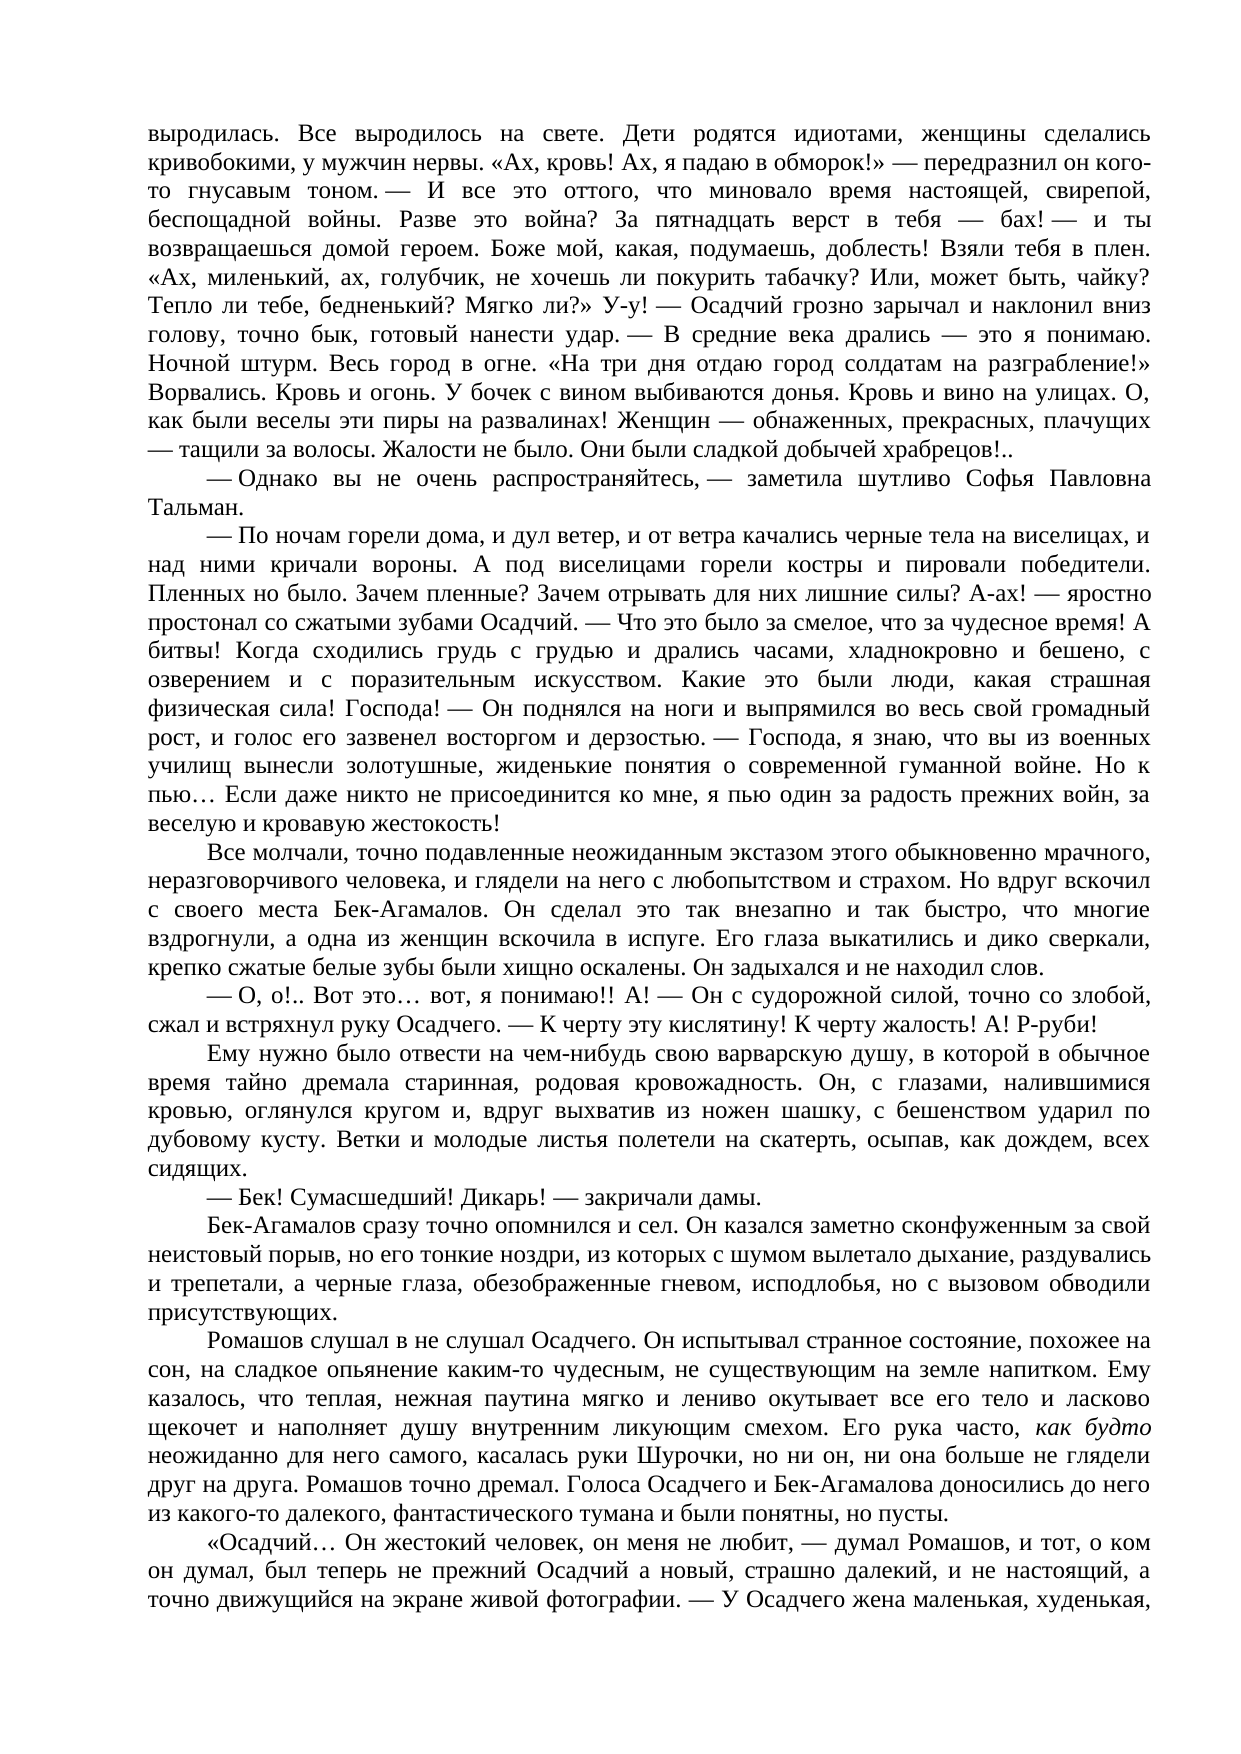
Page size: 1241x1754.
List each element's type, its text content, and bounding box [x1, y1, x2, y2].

text Ему нужно было отвести на чем-нибудь свою варварскую душу, в которой в обычное время тайно дремала старинная, родовая кровожадность. Он, с глазами, налившимися кровью, оглянулся кругом и, вдруг выхватив из ножен шашку, с бешенством ударил по дубовому кусту. Ветки и молодые листья полетели на скатерть, осыпав, как дождем, всех сидящих. [148, 1038, 1152, 1182]
text Все молчали, точно подавленные неожиданным экстазом этого обыкновенно мрачного, неразговорчивого человека, и глядели на него с любопытством и страхом. Но вдруг вскочил с своего места Бек-Агамалов. Он сделал это так внезапно и так быстро, что многие вздрогнули, а одна из женщин вскочила в испуге. Его глаза выкатились и дико сверкали, крепко сжатые белые зубы были хищно оскалены. Он задыхался и не находил слов. [148, 837, 1152, 981]
text «Осадчий… Он жестокий человек, он меня не любит, — думал Ромашов, и тот, о ком он думал, был теперь не прежний Осадчий а новый, страшно далекий, и не настоящий, а точно движущийся на экране живой фотографии. — У Осадчего жена маленькая, худенькая, [148, 1527, 1152, 1613]
text — По ночам горели дома, и дул ветер, и от ветра качались черные тела на виселицах, и над ними кричали вороны. А под виселицами горели костры и пировали победители. Пленных но было. Зачем пленные? Зачем отрывать для них лишние силы? А-ах! — яростно простонал со сжатыми зубами Осадчий. — Что это было за смелое, что за чудесное время! А битвы! Когда сходились грудь с грудью и дрались часами, хладнокровно и бешено, с озверением и с поразительным искусством. Какие это были люди, какая страшная физическая сила! Господа! — Он поднялся на ноги и выпрямился во весь свой громадный рост, и голос его зазвенел восторгом и дерзостью. — Господа, я знаю, что вы из военных училищ вынесли золотушные, жиденькие понятия о современной гуманной войне. Но к пью… Если даже никто не присоединится ко мне, я пью один за радость прежних войн, за веселую и кровавую жестокость! [148, 521, 1152, 837]
text — Бек! Сумасшедший! Дикарь! — закричали дамы. [148, 1182, 1152, 1211]
text Бек-Агамалов сразу точно опомнился и сел. Он казался заметно сконфуженным за свой неистовый порыв, но его тонкие ноздри, из которых с шумом вылетало дыхание, раздувались и трепетали, а черные глаза, обезображенные гневом, исподлобья, но с вызовом обводили присутствующих. [148, 1211, 1152, 1326]
text — Однако вы не очень распространяйтесь, — заметила шутливо Софья Павловна Тальман. [148, 463, 1152, 521]
text выродилась. Все выродилось на свете. Дети родятся идиотами, женщины сделались кривобокими, у мужчин нервы. «Ах, кровь! Ах, я падаю в обморок!» — передразнил он кого-то гнусавым тоном. — И все это оттого, что миновало время настоящей, свирепой, беспощадной войны. Разве это война? За пятнадцать верст в тебя — бах! — и ты возвращаешься домой героем. Боже мой, какая, подумаешь, доблесть! Взяли тебя в плен. «Ах, миленький, ах, голубчик, не хочешь ли покурить табачку? Или, может быть, чайку? Тепло ли тебе, бедненький? Мягко ли?» У-у! — Осадчий грозно зарычал и наклонил вниз голову, точно бык, готовый нанести удар. — В средние века дрались — это я понимаю. Ночной штурм. Весь город в огне. «На три дня отдаю город солдатам на разграбление!» Ворвались. Кровь и огонь. У бочек с вином выбиваются донья. Кровь и вино на улицах. О, как были веселы эти пиры на развалинах! Женщин — обнаженных, прекрасных, плачущих — тащили за волосы. Жалости не было. Они были сладкой добычей храбрецов!.. [148, 118, 1152, 463]
text Ромашов слушал в не слушал Осадчего. Он испытывал странное состояние, похожее на сон, на сладкое опьянение каким-то чудесным, не существующим на земле напитком. Ему казалось, что теплая, нежная паутина мягко и лениво окутывает все его тело и ласково щекочет и наполняет душу внутренним ликующим смехом. Его рука часто, как будто неожиданно для него самого, касалась руки Шурочки, но ни он, ни она больше не глядели друг на друга. Ромашов точно дремал. Голоса Осадчего и Бек-Агамалова доносились до него из какого-то далекого, фантастического тумана и были понятны, но пусты. [148, 1326, 1152, 1527]
text — О, о!.. Вот это… вот, я понимаю!! А! — Он с судорожной силой, точно со злобой, сжал и встряхнул руку Осадчего. — К черту эту кислятину! К черту жалость! А! Р-руби! [148, 981, 1152, 1038]
